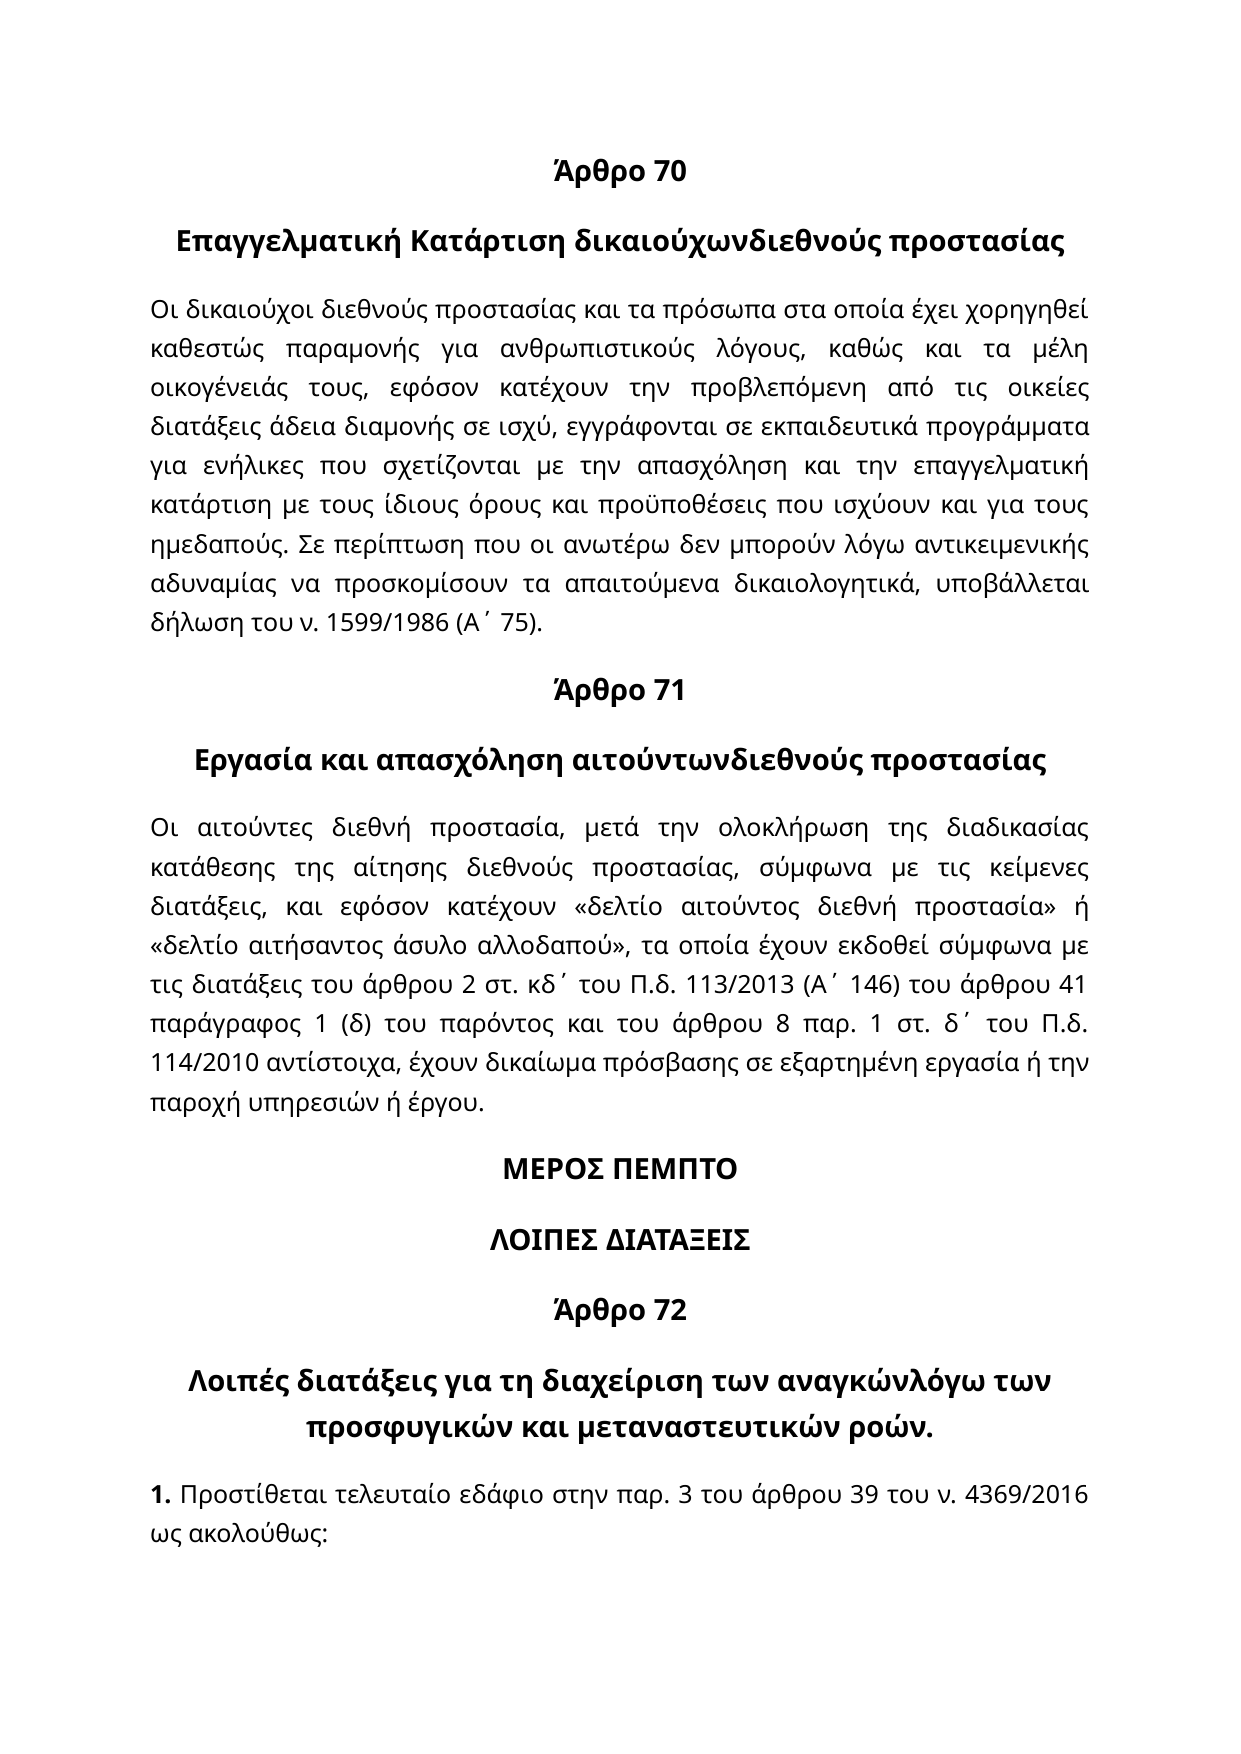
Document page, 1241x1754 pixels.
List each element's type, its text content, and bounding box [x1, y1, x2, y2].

subtitle ΛΟΙΠΕΣ ΔΙΑΤΑΞΕΙΣ [150, 1219, 1090, 1259]
text 1. Προστίθεται τελευταίο εδάφιο στην παρ. 3 του άρθρου 39 του ν. 4369/2016 ως ακολούθως: [150, 1476, 1090, 1550]
subtitle Άρθρο 71 [150, 669, 1090, 708]
subtitle Επαγγελματική Κατάρτιση δικαιούχωνδιεθνούς προστασίας [150, 221, 1090, 260]
subtitle Άρθρο 72 [150, 1289, 1090, 1329]
text Οι δικαιούχοι διεθνούς προστασίας και τα πρόσωπα στα οποία έχει χορηγηθεί καθεστώς παραμονής για ανθρωπιστικούς λόγους, καθώς και τα μέλη οικογένειάς τους, εφόσον κατέχουν την προβλεπόμενη από τις οικείες διατάξεις άδεια διαμονής σε ισχύ, εγγράφονται σε εκπαιδευτικά προγράμματα για ενήλικες που σχετίζονται με την απασχόληση και την επαγγελματική κατάρτιση με τους ίδιους όρους και προϋποθέσεις που ισχύουν και για τους ημεδαπούς. Σε περίπτωση που οι ανωτέρω δεν μπορούν λόγω αντικειμενικής αδυναμίας να προσκομίσουν τα απαιτούμενα δικαιολογητικά, υποβάλλεται δήλωση του ν. 1599/1986 (Α΄ 75). [150, 291, 1090, 639]
text Οι αιτούντες διεθνή προστασία, μετά την ολοκλήρωση της διαδικασίας κατάθεσης της αίτησης διεθνούς προστασίας, σύμφωνα με τις κείμενες διατάξεις, και εφόσον κατέχουν «δελτίο αιτούντος διεθνή προστασία» ή «δελτίο αιτήσαντος άσυλο αλλοδαπού», τα οποία έχουν εκδοθεί σύμφωνα με τις διατάξεις του άρθρου 2 στ. κδ΄ του Π.δ. 113/2013 (Α΄ 146) του άρθρου 41 παράγραφος 1 (δ) του παρόντος και του άρθρου 8 παρ. 1 στ. δ΄ του Π.δ. 114/2010 αντίστοιχα, έχουν δικαίωμα πρόσβασης σε εξαρτημένη εργασία ή την παροχή υπηρεσιών ή έργου. [150, 810, 1090, 1118]
subtitle Εργασία και απασχόληση αιτούντωνδιεθνούς προστασίας [150, 739, 1090, 779]
subtitle Άρθρο 70 [150, 150, 1090, 190]
subtitle Λοιπές διατάξεις για τη διαχείριση των αναγκώνλόγω των προσφυγικών και μεταναστευτικών ροών. [150, 1360, 1090, 1446]
subtitle ΜΕΡΟΣ ΠΕΜΠΤΟ [150, 1148, 1090, 1188]
